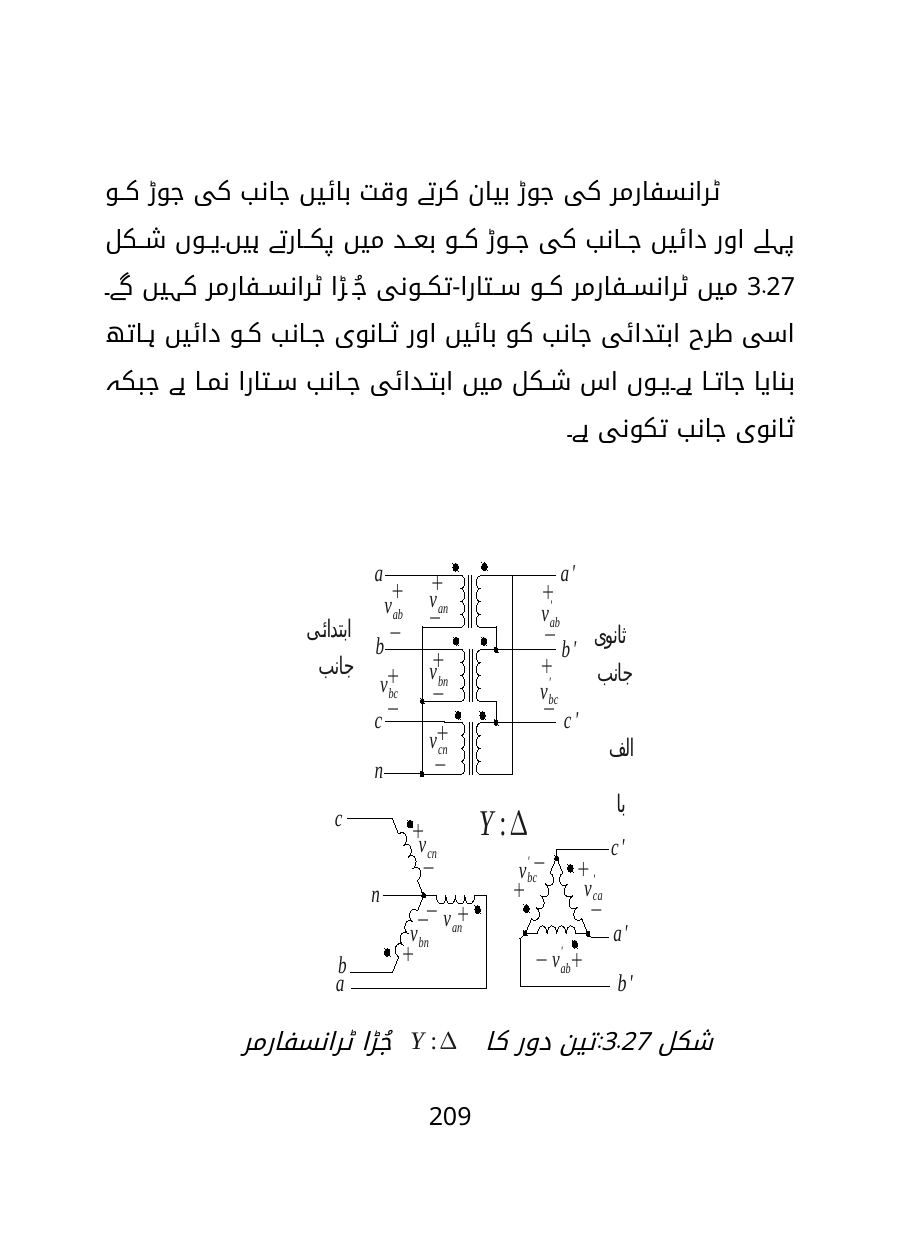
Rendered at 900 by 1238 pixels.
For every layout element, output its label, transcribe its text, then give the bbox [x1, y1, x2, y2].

text شکل 3.27:تین دور کا جُڑا ٹرانسفارمر [187, 538, 712, 1065]
text ٹرانسفارمر کی جوڑ بیان کرتے وقت بائیں جانب کی جوڑ کو پہلے اور دائیں جانب کی جوڑ کو بعد میں پکارتے ہیں۔یوں شکل 3.27 میں ٹرانسفارمر کو ستارا-تکونی جُڑا ٹرانسفارمر کہیں گے۔اسی طرح ابتدائی جانب کو بائیں اور ثانوی جانب کو دائیں ہاتھ بنایا جاتا ہے۔یوں اس شکل میں ابتدائی جانب ستارا نما ہے جبکہ ثانوی جانب تکونی ہے۔ [105, 168, 795, 453]
